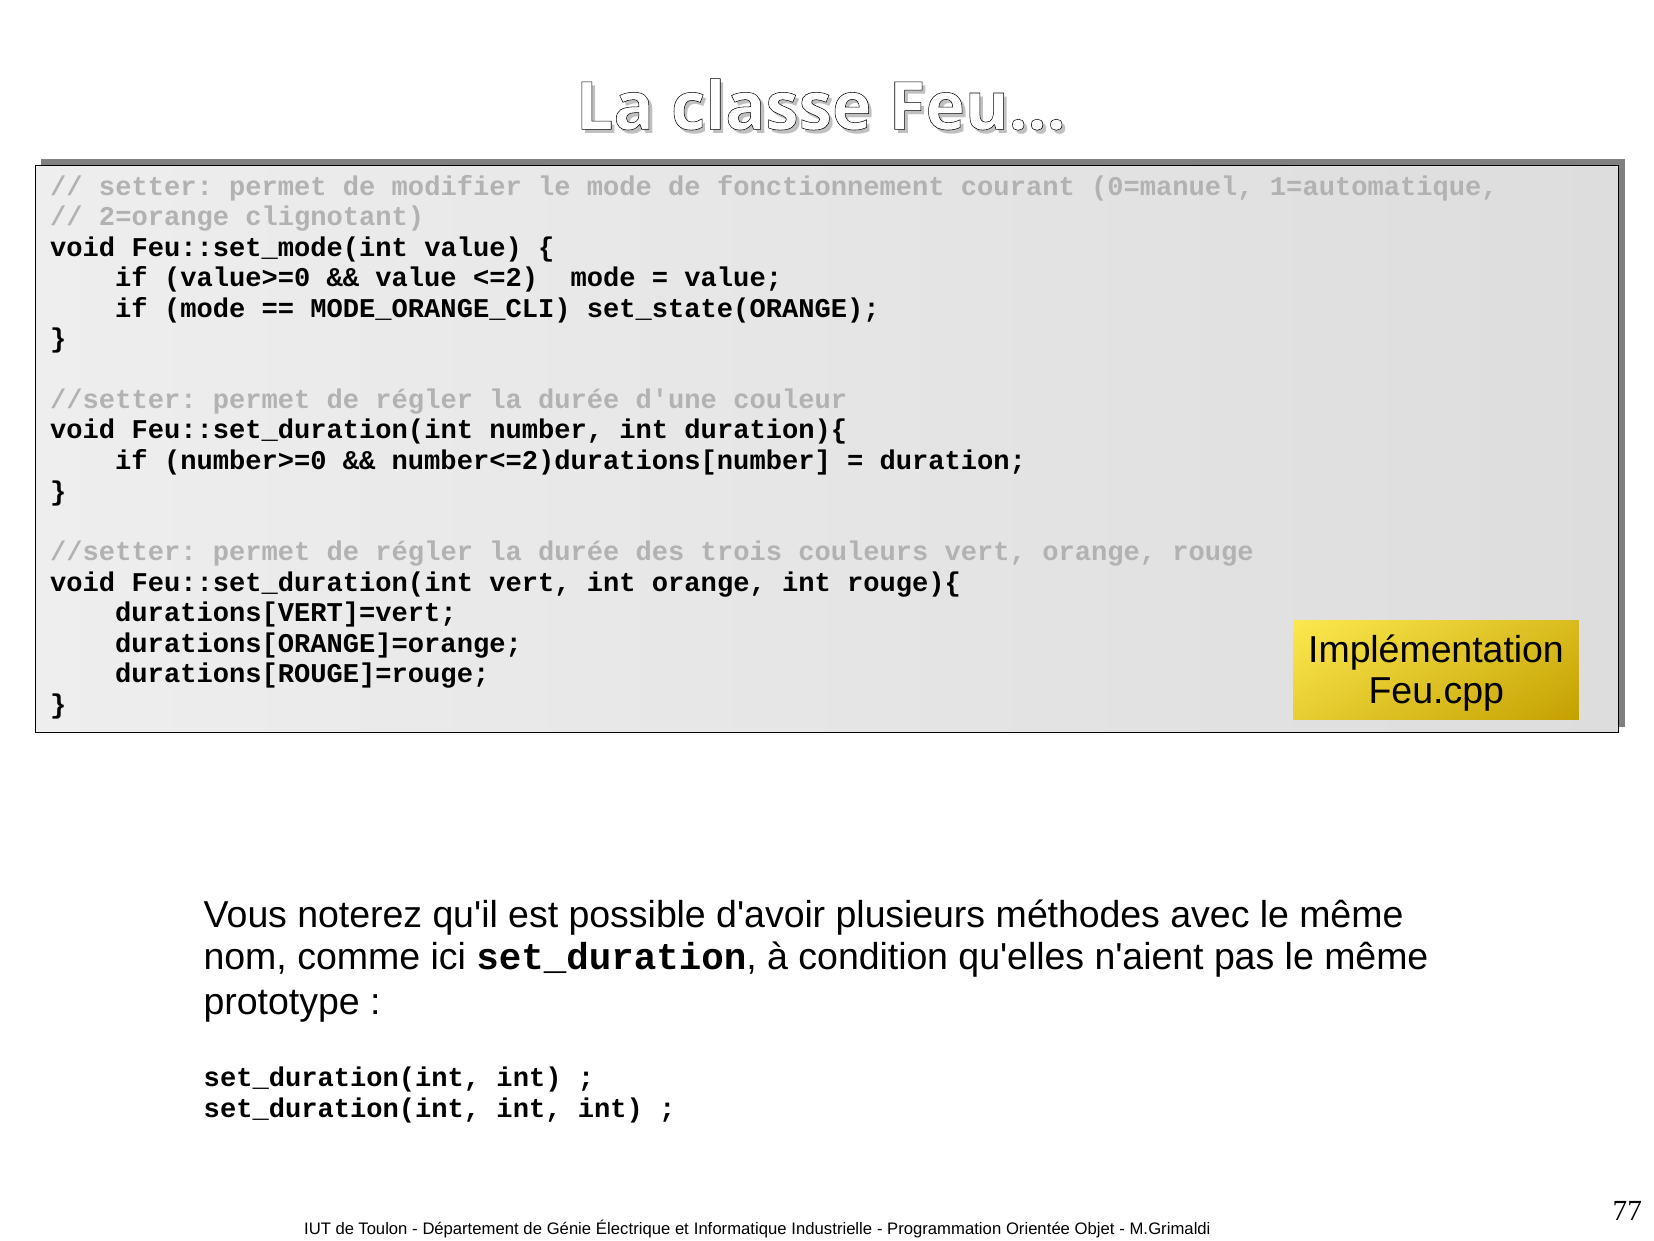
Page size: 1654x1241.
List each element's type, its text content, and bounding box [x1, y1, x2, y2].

text_box Vous noterez qu'il est possible d'avoir plusieurs méthodes avec le même nom, comme ici set_duration, à condition qu'elles n'aient pas le même prototype : set_duration(int, int) ; set_duration(int, int, int) ; [188, 885, 1489, 1175]
text_box Implémentation Feu.cpp [1293, 620, 1579, 720]
text_box // setter: permet de modifier le mode de fonctionnement courant (0=manuel, 1=automatique, // 2=orange clignotant) void Feu::set_mode(int value) { if (value>=0 && value <=2) mode = value; if (mode == MODE_ORANGE_CLI) set_state(ORANGE); } //setter: permet de régler la durée d'une couleur void Feu::set_duration(int number, int duration){ if (number>=0 && number<=2)durations[number] = duration; } //setter: permet de régler la durée des trois couleurs vert, orange, rouge void Feu::set_duration(int vert, int orange, int rouge){ durations[VERT]=vert; durations[ORANGE]=orange; durations[ROUGE]=rouge; } [35, 165, 1619, 733]
title La classe Feu... [76, 0, 1565, 159]
